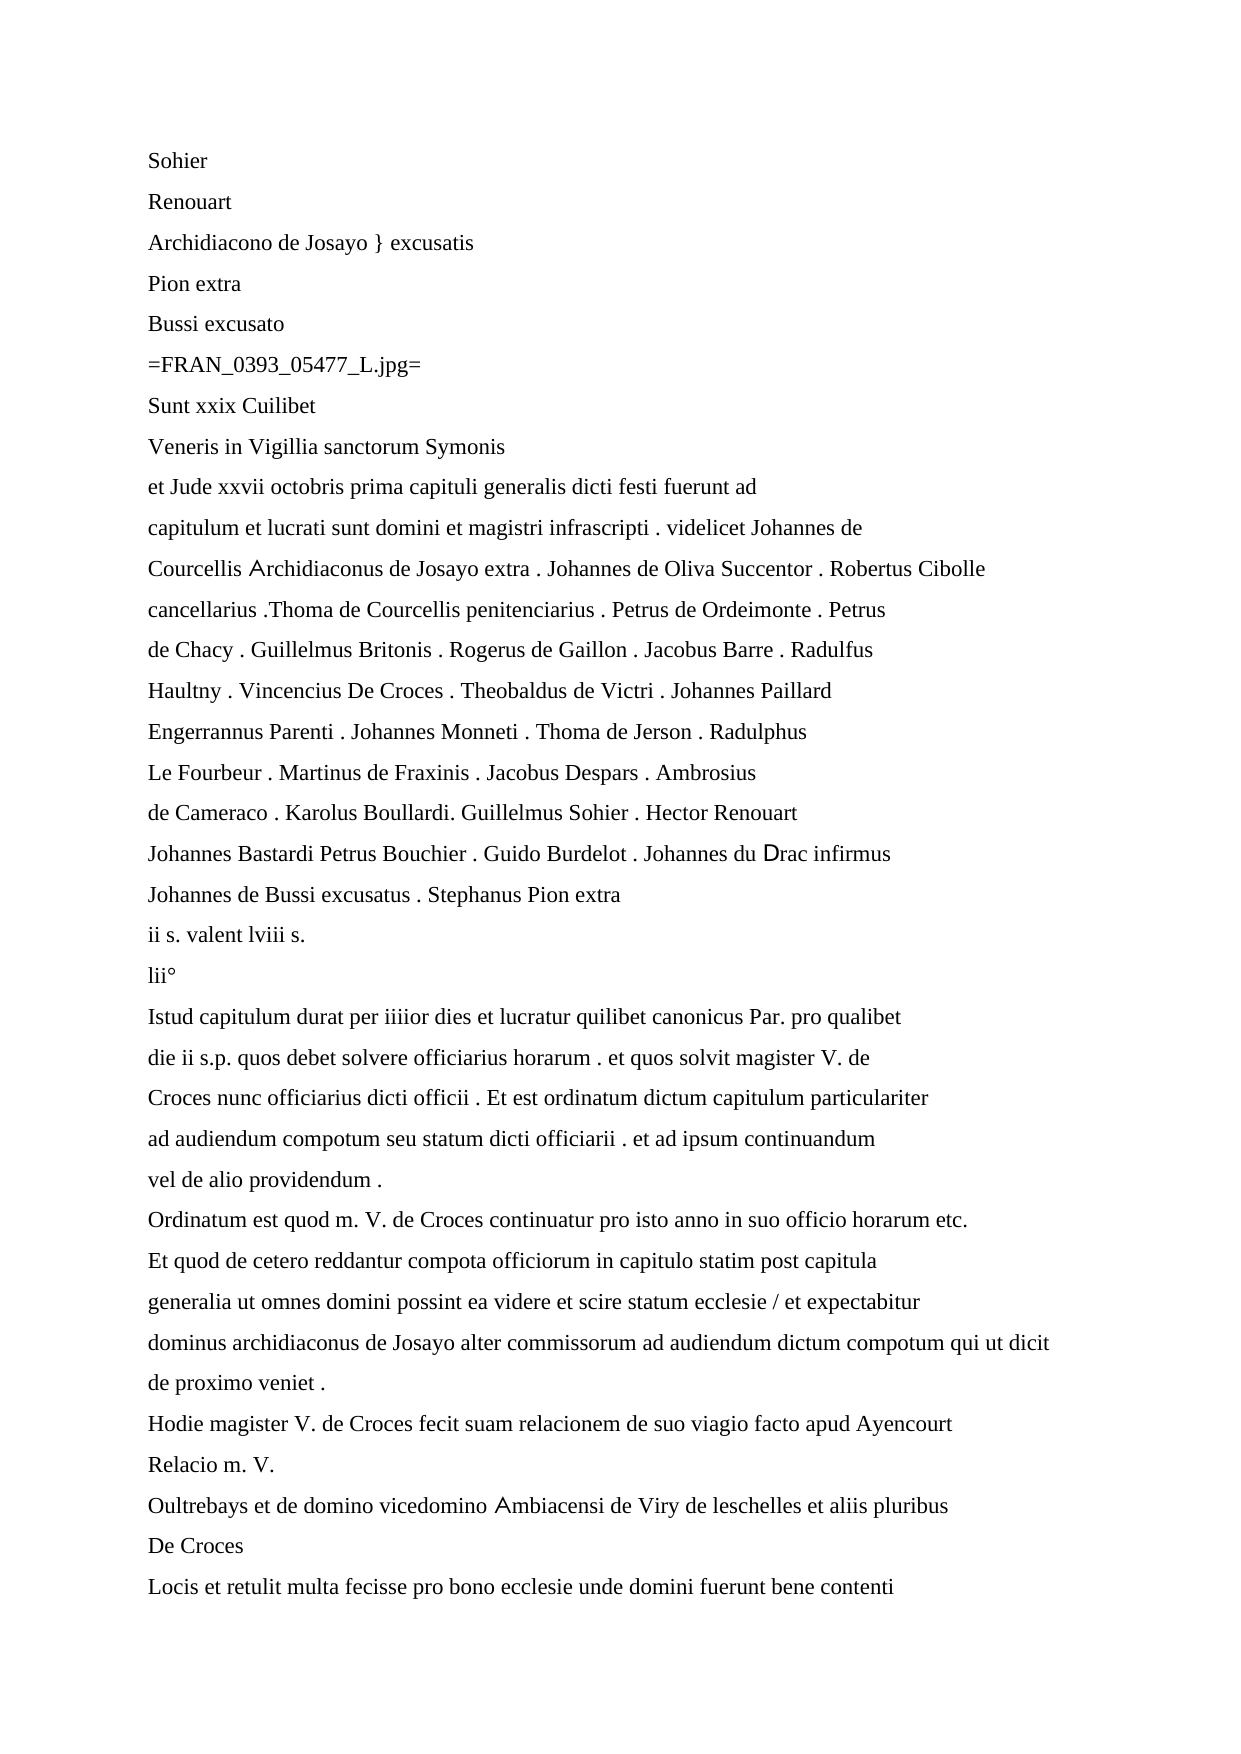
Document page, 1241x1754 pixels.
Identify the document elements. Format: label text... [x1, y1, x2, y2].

text Sunt xxix Cuilibet [148, 392, 1093, 418]
text et Jude xxvii octobris prima capituli generalis dicti festi fuerunt ad [148, 473, 1093, 500]
text generalia ut omnes domini possint ea videre et scire statum ecclesie / et expectabitur [148, 1288, 1093, 1314]
text lii° [148, 962, 1093, 988]
text Pion extra [148, 270, 1093, 296]
text Archidiacono de Josayo } excusatis [148, 229, 1093, 255]
text capitulum et lucrati sunt domini et magistri infrascripti . videlicet Johannes de [148, 514, 1093, 541]
text Renouart [148, 188, 1093, 215]
text Locis et retulit multa fecisse pro bono ecclesie unde domini fuerunt bene contenti [148, 1573, 1093, 1599]
text de Cameraco . Karolus Boullardi. Guillelmus Sohier . Hector Renouart [148, 799, 1093, 826]
text die ii s.p. quos debet solvere officiarius horarum . et quos solvit magister V. de [148, 1044, 1093, 1070]
text cancellarius .Thoma de Courcellis penitenciarius . Petrus de Ordeimonte . Petrus [148, 596, 1093, 622]
text vel de alio providendum . [148, 1166, 1093, 1192]
text Johannes Bastardi Petrus Bouchier . Guido Burdelot . Johannes du ᗞrac infirmus [148, 840, 1093, 866]
text de Chacy . Guillelmus Britonis . Rogerus de Gaillon . Jacobus Barre . Radulfus [148, 636, 1093, 663]
text Hodie magister V. de Croces fecit suam relacionem de suo viagio facto apud Ayencourt [148, 1410, 1093, 1437]
text Ordinatum est quod m. V. de Croces continuatur pro isto anno in suo officio horarum etc. [148, 1207, 1093, 1233]
text Engerrannus Parenti . Johannes Monneti . Thoma de Jerson . Radulphus [148, 718, 1093, 744]
text ad audiendum compotum seu statum dicti officiarii . et ad ipsum continuandum [148, 1125, 1093, 1151]
text Croces nunc officiarius dicti officii . Et est ordinatum dictum capitulum particulariter [148, 1084, 1093, 1111]
text Relacio m. V. [148, 1451, 1093, 1477]
text Sohier [148, 148, 1093, 174]
text Johannes de Bussi excusatus . Stephanus Pion extra [148, 881, 1093, 907]
text Oultrebays et de domino vicedomino ᗅmbiacensi de Viry de leschelles et aliis pluribus [148, 1492, 1093, 1518]
text =FRAN_0393_05477_L.jpg= [148, 351, 1093, 378]
text dominus archidiaconus de Josayo alter commissorum ad audiendum dictum compotum qui ut dicit [148, 1329, 1093, 1355]
text Bussi excusato [148, 311, 1093, 337]
text De Croces [148, 1532, 1093, 1559]
text Et quod de cetero reddantur compota officiorum in capitulo statim post capitula [148, 1247, 1093, 1274]
text Le Fourbeur . Martinus de Fraxinis . Jacobus Despars . Ambrosius [148, 758, 1093, 785]
text Haultny . Vincencius De Croces . Theobaldus de Victri . Johannes Paillard [148, 677, 1093, 703]
text ii s. valent lviii s. [148, 921, 1093, 948]
text Istud capitulum durat per iiiior dies et lucratur quilibet canonicus Par. pro qualibet [148, 1003, 1093, 1029]
text de proximo veniet . [148, 1369, 1093, 1396]
text Courcellis ᗅrchidiaconus de Josayo extra . Johannes de Oliva Succentor . Robertus Cibolle [148, 555, 1093, 581]
text Veneris in Vigillia sanctorum Symonis [148, 433, 1093, 459]
